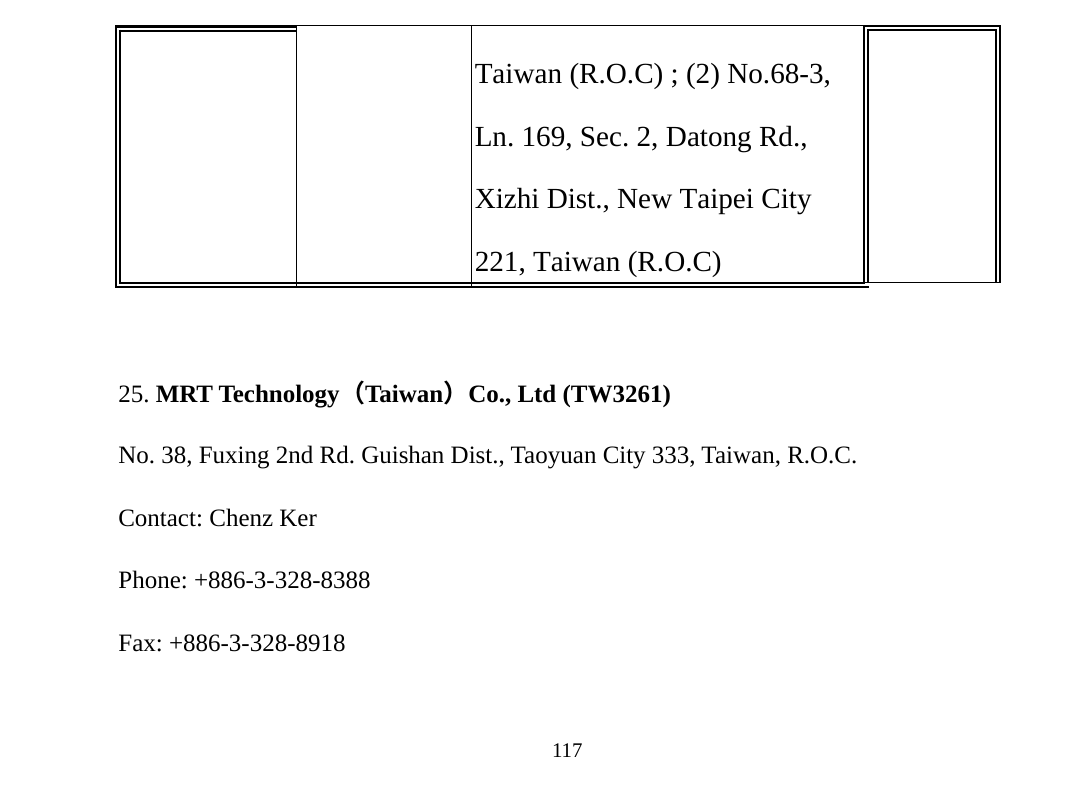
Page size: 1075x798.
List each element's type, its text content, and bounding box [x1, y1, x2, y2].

table_cell Taiwan (R.O.C) ; (2) No.68-3, Ln. 169, Sec. 2, Datong Rd., Xizhi Dist., New Taipei City 221, Taiwan (R.O.C) [472, 26, 863, 282]
text Contact: Chenz Ker Phone: +886-3-328-8388 Fax: +886-3-328-8918 [118, 475, 1016, 663]
table_cell [297, 26, 471, 282]
text No. 38, Fuxing 2nd Rd. Guishan Dist., Taoyuan City 333, Taiwan, R.O.C. [118, 413, 1016, 475]
table_cell [121, 32, 296, 282]
text 25. MRT Technology（Taiwan）Co., Ltd (TW3261) [118, 350, 1016, 413]
table_cell [869, 31, 995, 282]
